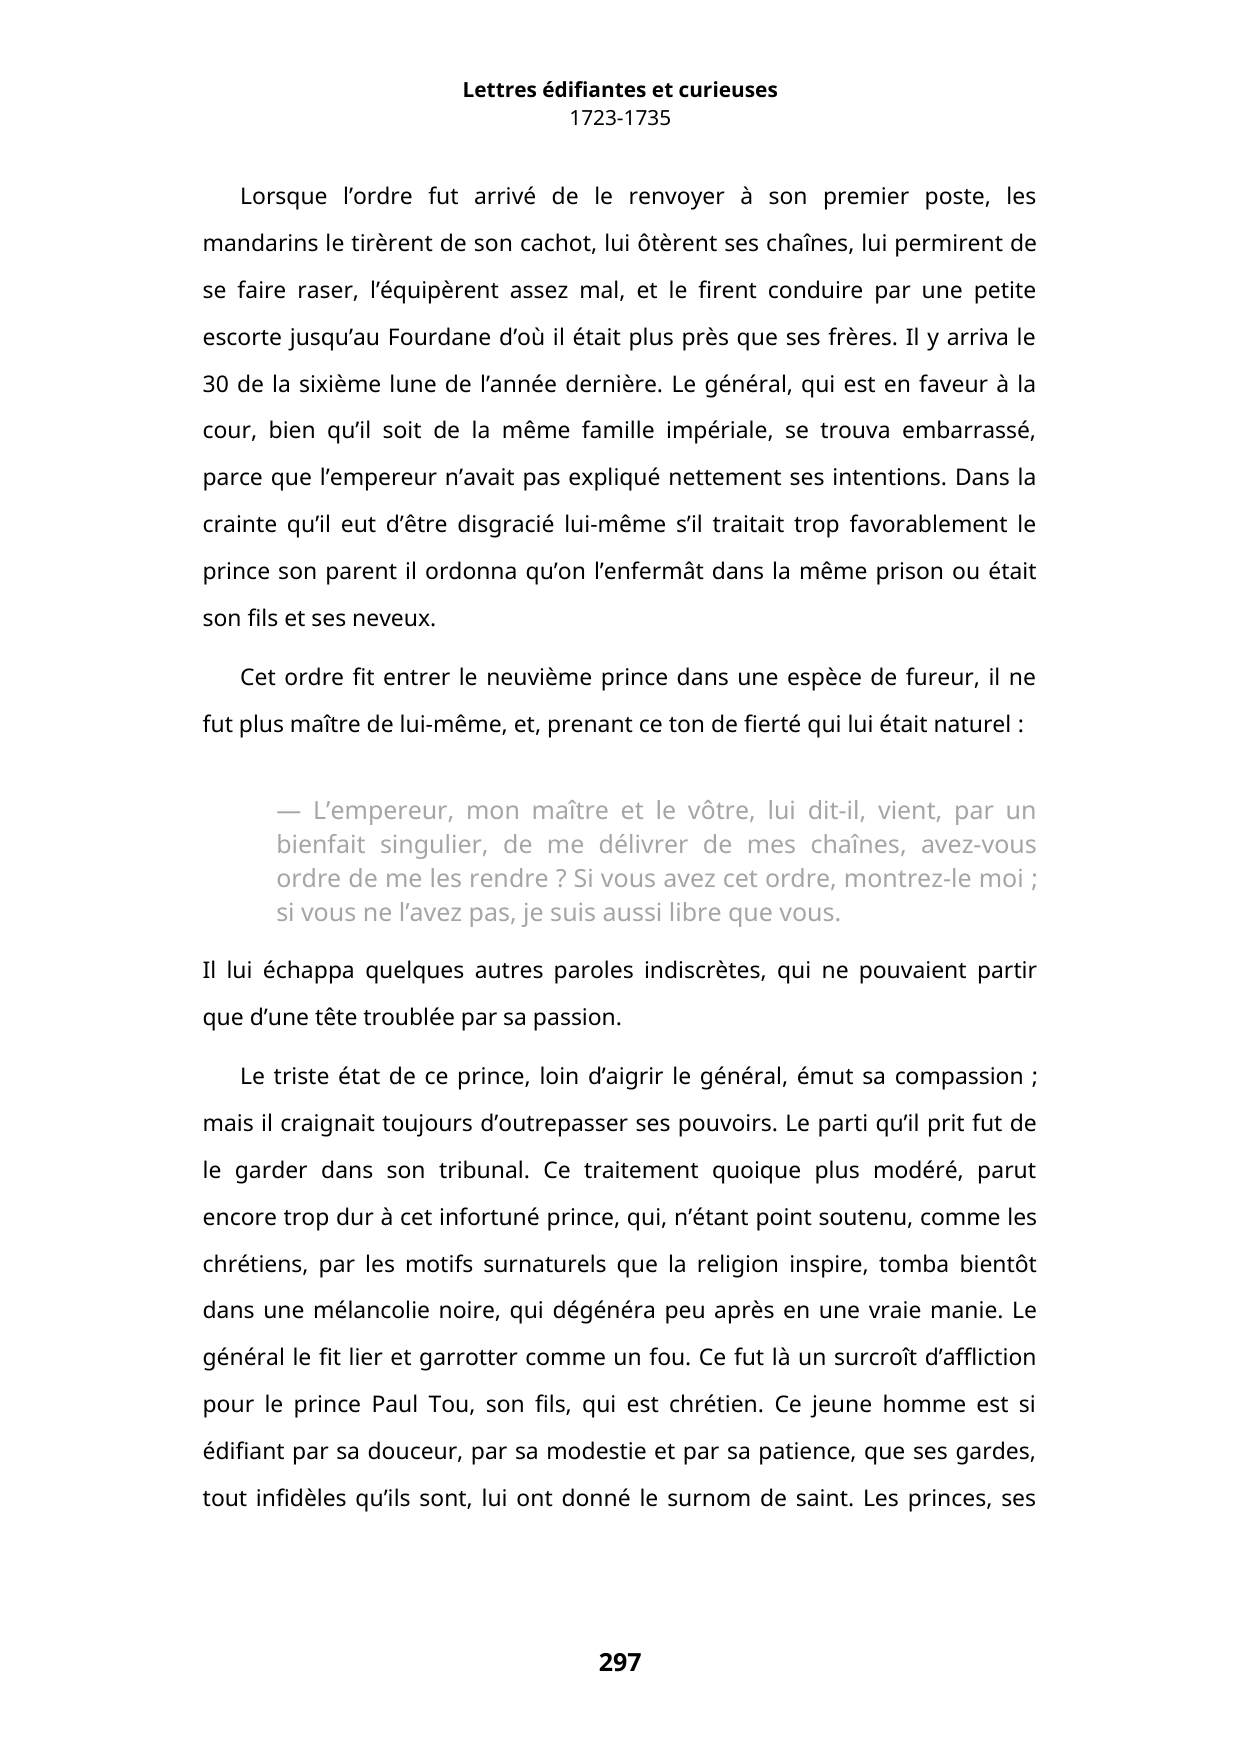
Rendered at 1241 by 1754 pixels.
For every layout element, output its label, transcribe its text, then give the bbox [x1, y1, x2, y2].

text Lorsque l’ordre fut arrivé de le renvoyer à son premier poste, les mandarins le tirèrent de son cachot, lui ôtèrent ses chaînes, lui permirent de se faire raser, l’équipèrent assez mal, et le firent conduire par une petite escorte jusqu’au Fourdane d’où il était plus près que ses frères. Il y arriva le 30 de la sixième lune de l’année dernière. Le général, qui est en faveur à la cour, bien qu’il soit de la même famille impériale, se trouva embarrassé, parce que l’empereur n’avait pas expliqué nettement ses intentions. Dans la crainte qu’il eut d’être disgracié lui-même s’il traitait trop favorablement le prince son parent il ordonna qu’on l’enfermât dans la même prison ou était son fils et ses neveux. [202, 180, 1038, 633]
text Cet ordre fit entrer le neuvième prince dans une espèce de fureur, il ne fut plus maître de lui-même, et, prenant ce ton de fierté qui lui était naturel : [202, 661, 1038, 739]
text Le triste état de ce prince, loin d’aigrir le général, émut sa compassion ; mais il craignait toujours d’outrepasser ses pouvoirs. Le parti qu’il prit fut de le garder dans son tribunal. Ce traitement quoique plus modéré, parut encore trop dur à cet infortuné prince, qui, n’étant point soutenu, comme les chrétiens, par les motifs surnaturels que la religion inspire, tomba bientôt dans une mélancolie noire, qui dégénéra peu après en une vraie manie. Le général le fit lier et garrotter comme un fou. Ce fut là un surcroît d’affliction pour le prince Paul Tou, son fils, qui est chrétien. Ce jeune homme est si édifiant par sa douceur, par sa modestie et par sa patience, que ses gardes, tout infidèles qu’ils sont, lui ont donné le surnom de saint. Les princes, ses [202, 1060, 1038, 1513]
text Il lui échappa quelques autres paroles indiscrètes, qui ne pouvaient partir que d’une tête troublée par sa passion. [202, 954, 1038, 1032]
text — L’empereur, mon maître et le vôtre, lui dit-il, vient, par un bienfait singulier, de me délivrer de mes chaînes, avez-vous ordre de me les rendre ? Si vous avez cet ordre, montrez-le moi ; si vous ne l’avez pas, je suis aussi libre que vous. [276, 792, 1038, 929]
